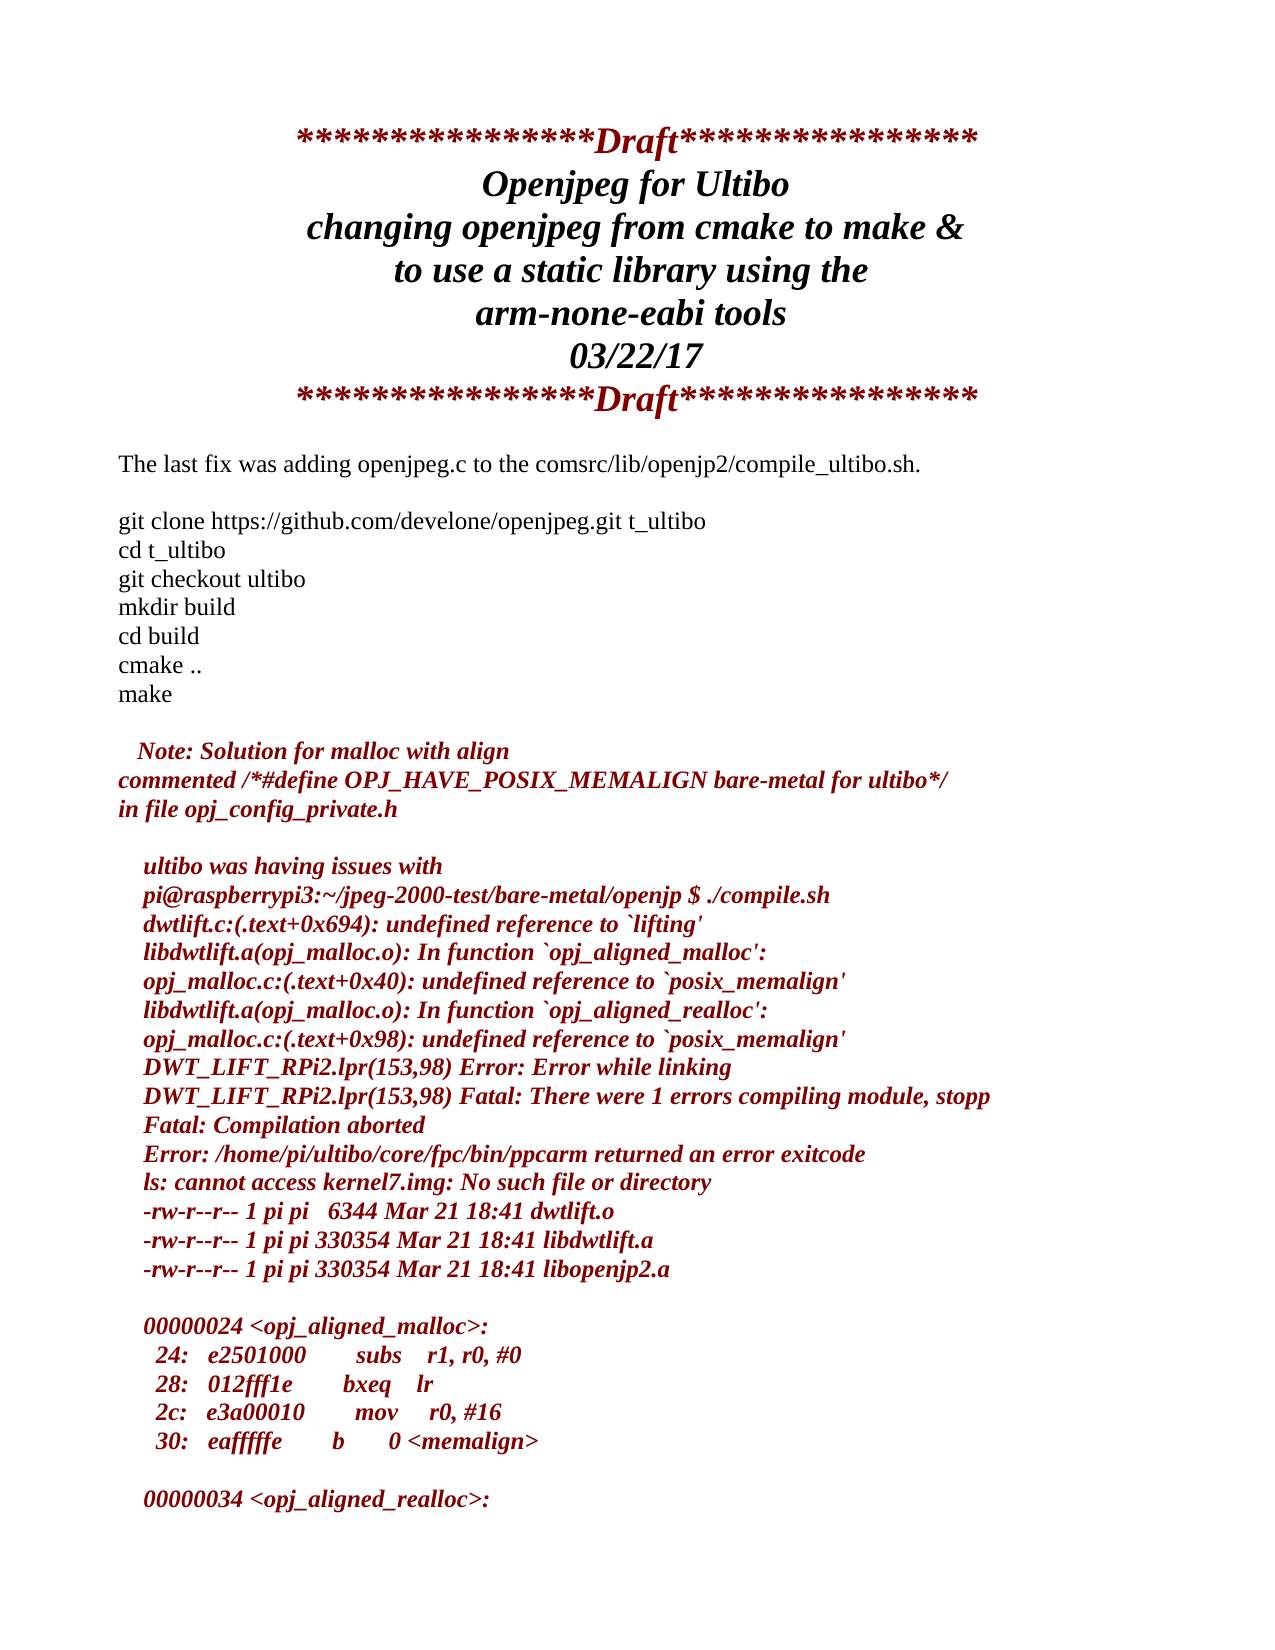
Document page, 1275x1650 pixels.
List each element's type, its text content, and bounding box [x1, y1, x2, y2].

text -rw-r--r-- 1 pi pi 330354 Mar 21 18:41 libopenjp2.a [118, 1254, 1157, 1282]
text 24: e2501000 subs r1, r0, #0 [118, 1340, 1157, 1369]
text changing openjpeg from cmake to make & [118, 204, 1157, 247]
text libdwtlift.a(opj_malloc.o): In function `opj_aligned_realloc': [118, 995, 1157, 1024]
text 00000034 <opj_aligned_realloc>: [118, 1484, 1157, 1512]
text arm-none-eabi tools [118, 291, 1157, 334]
text Openjpeg for Ultibo [118, 161, 1157, 204]
text cmake .. [118, 650, 1157, 679]
text ****************Draft**************** [118, 377, 1157, 420]
text opj_malloc.c:(.text+0x98): undefined reference to `posix_memalign' [118, 1024, 1157, 1052]
text 03/22/17 [118, 334, 1157, 377]
text 2c: e3a00010 mov r0, #16 [118, 1397, 1157, 1426]
text DWT_LIFT_RPi2.lpr(153,98) Error: Error while linking [118, 1052, 1157, 1081]
text git checkout ultibo [118, 564, 1157, 592]
text mkdir build [118, 592, 1157, 621]
text cd t_ultibo [118, 535, 1157, 564]
text Note: Solution for malloc with align [118, 736, 1157, 765]
text cd build [118, 621, 1157, 650]
text opj_malloc.c:(.text+0x40): undefined reference to `posix_memalign' [118, 966, 1157, 995]
text libdwtlift.a(opj_malloc.o): In function `opj_aligned_malloc': [118, 937, 1157, 966]
text -rw-r--r-- 1 pi pi 6344 Mar 21 18:41 dwtlift.o [118, 1196, 1157, 1225]
text to use a static library using the [118, 247, 1157, 291]
text 30: eafffffe b 0 <memalign> [118, 1426, 1157, 1455]
text in file opj_config_private.h [118, 794, 1157, 822]
text Error: /home/pi/ultibo/core/fpc/bin/ppcarm returned an error exitcode [118, 1139, 1157, 1167]
text make [118, 679, 1157, 707]
text The last fix was adding openjpeg.c to the comsrc/lib/openjp2/compile_ultibo.sh. [118, 449, 1157, 477]
text ****************Draft**************** [118, 118, 1157, 161]
text git clone https://github.com/develone/openjpeg.git t_ultibo [118, 506, 1157, 535]
text commented /*#define OPJ_HAVE_POSIX_MEMALIGN bare-metal for ultibo*/ [118, 765, 1157, 794]
text ls: cannot access kernel7.img: No such file or directory [118, 1167, 1157, 1196]
text 00000024 <opj_aligned_malloc>: [118, 1311, 1157, 1340]
text DWT_LIFT_RPi2.lpr(153,98) Fatal: There were 1 errors compiling module, stopp [118, 1081, 1157, 1110]
text -rw-r--r-- 1 pi pi 330354 Mar 21 18:41 libdwtlift.a [118, 1225, 1157, 1254]
text 28: 012fff1e bxeq lr [118, 1369, 1157, 1397]
text pi@raspberrypi3:~/jpeg-2000-test/bare-metal/openjp $ ./compile.sh [118, 880, 1157, 909]
text Fatal: Compilation aborted [118, 1110, 1157, 1139]
text ultibo was having issues with [118, 851, 1157, 880]
text dwtlift.c:(.text+0x694): undefined reference to `lifting' [118, 909, 1157, 937]
